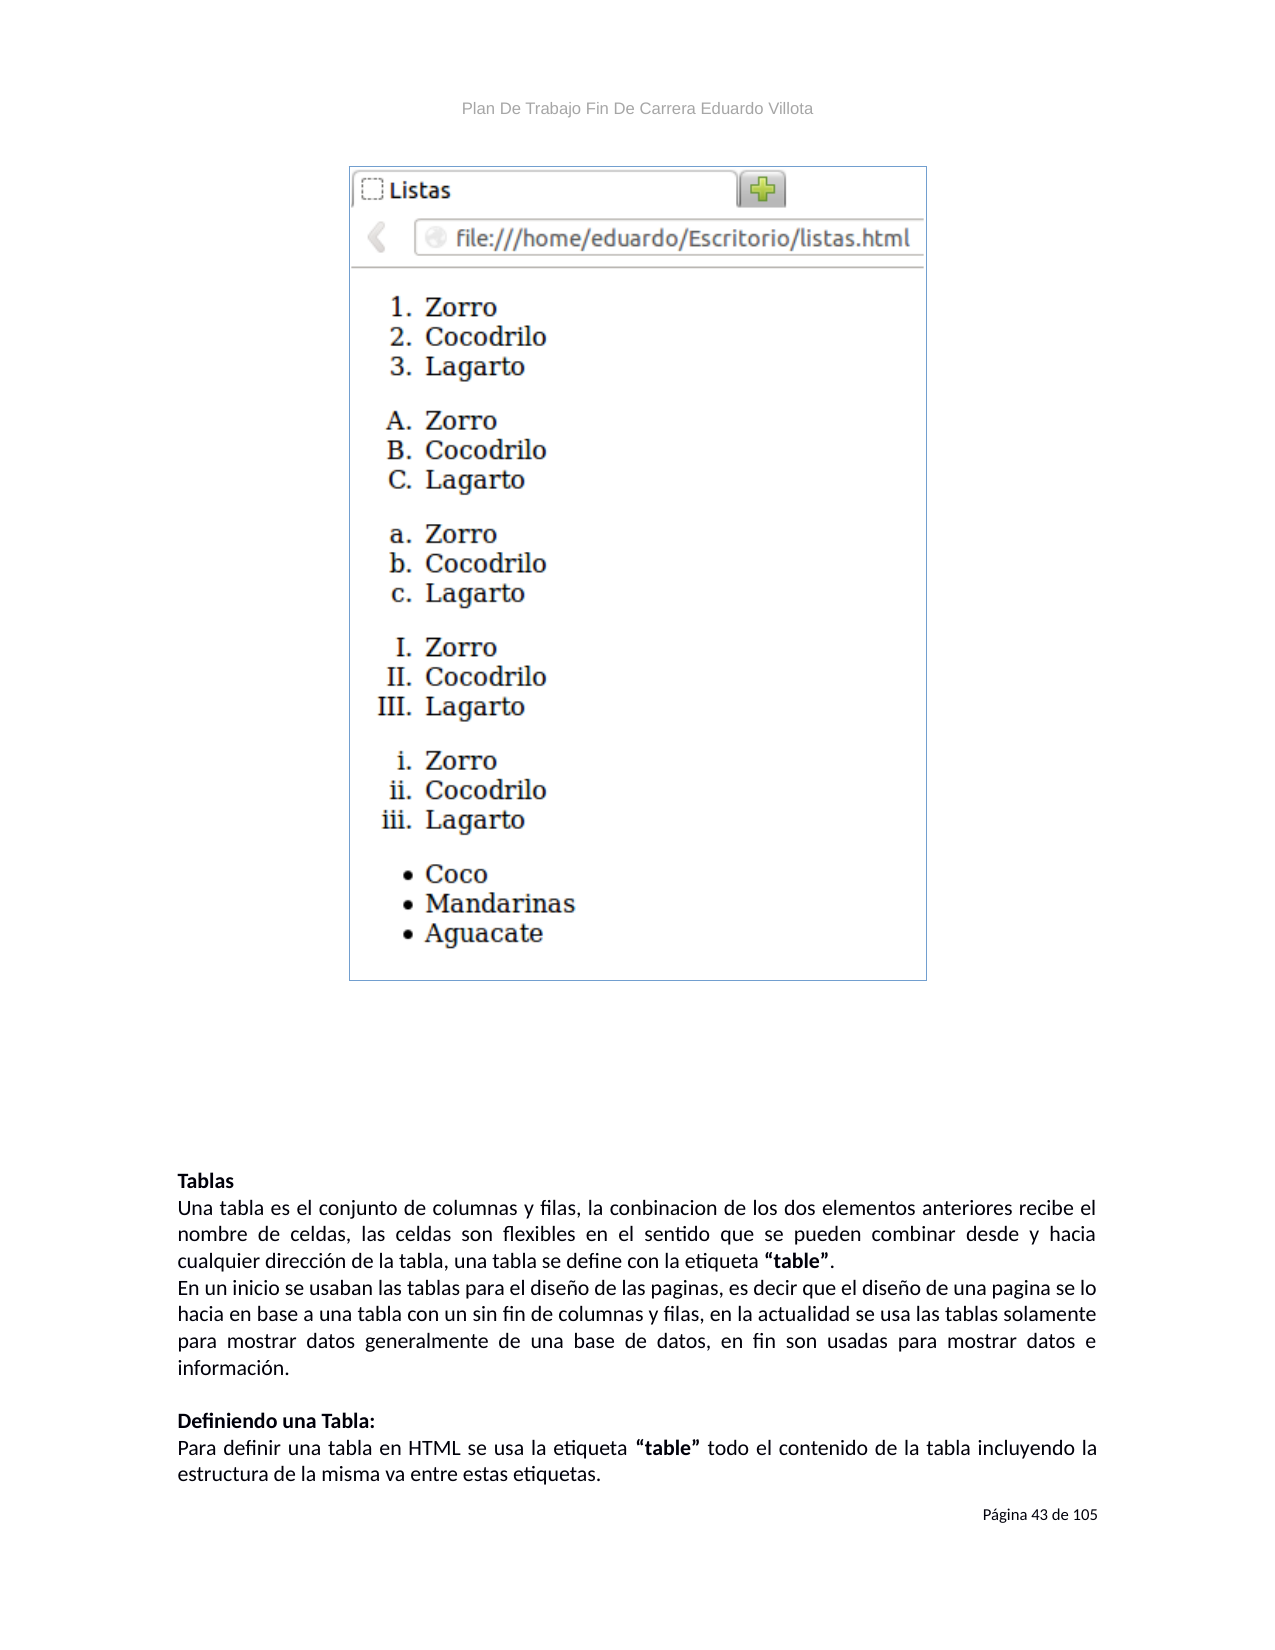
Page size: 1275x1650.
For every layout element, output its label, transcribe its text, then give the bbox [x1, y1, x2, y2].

text Una tabla es el conjunto de columnas y filas, la conbinacion de los dos elementos anteriores recibe el nombre de celdas, las celdas son flexibles en el sentido que se pueden combinar desde y hacia cualquier dirección de la tabla, una tabla se define con la etiqueta “table”. [177, 1194, 1098, 1274]
text En un inicio se usaban las tablas para el diseño de las paginas, es decir que el diseño de una pagina se lo hacia en base a una tabla con un sin fin de columnas y filas, en la actualidad se usa las tablas solamente para mostrar datos generalmente de una base de datos, en fin son usadas para mostrar datos e información. [177, 1274, 1098, 1380]
text Para definir una tabla en HTML se usa la etiqueta “table” todo el contenido de la tabla incluyendo la estructura de la misma va entre estas etiquetas. [177, 1434, 1098, 1487]
text Tablas [177, 1167, 1098, 1194]
text Definiendo una Tabla: [177, 1407, 1098, 1434]
picture [351, 169, 924, 978]
